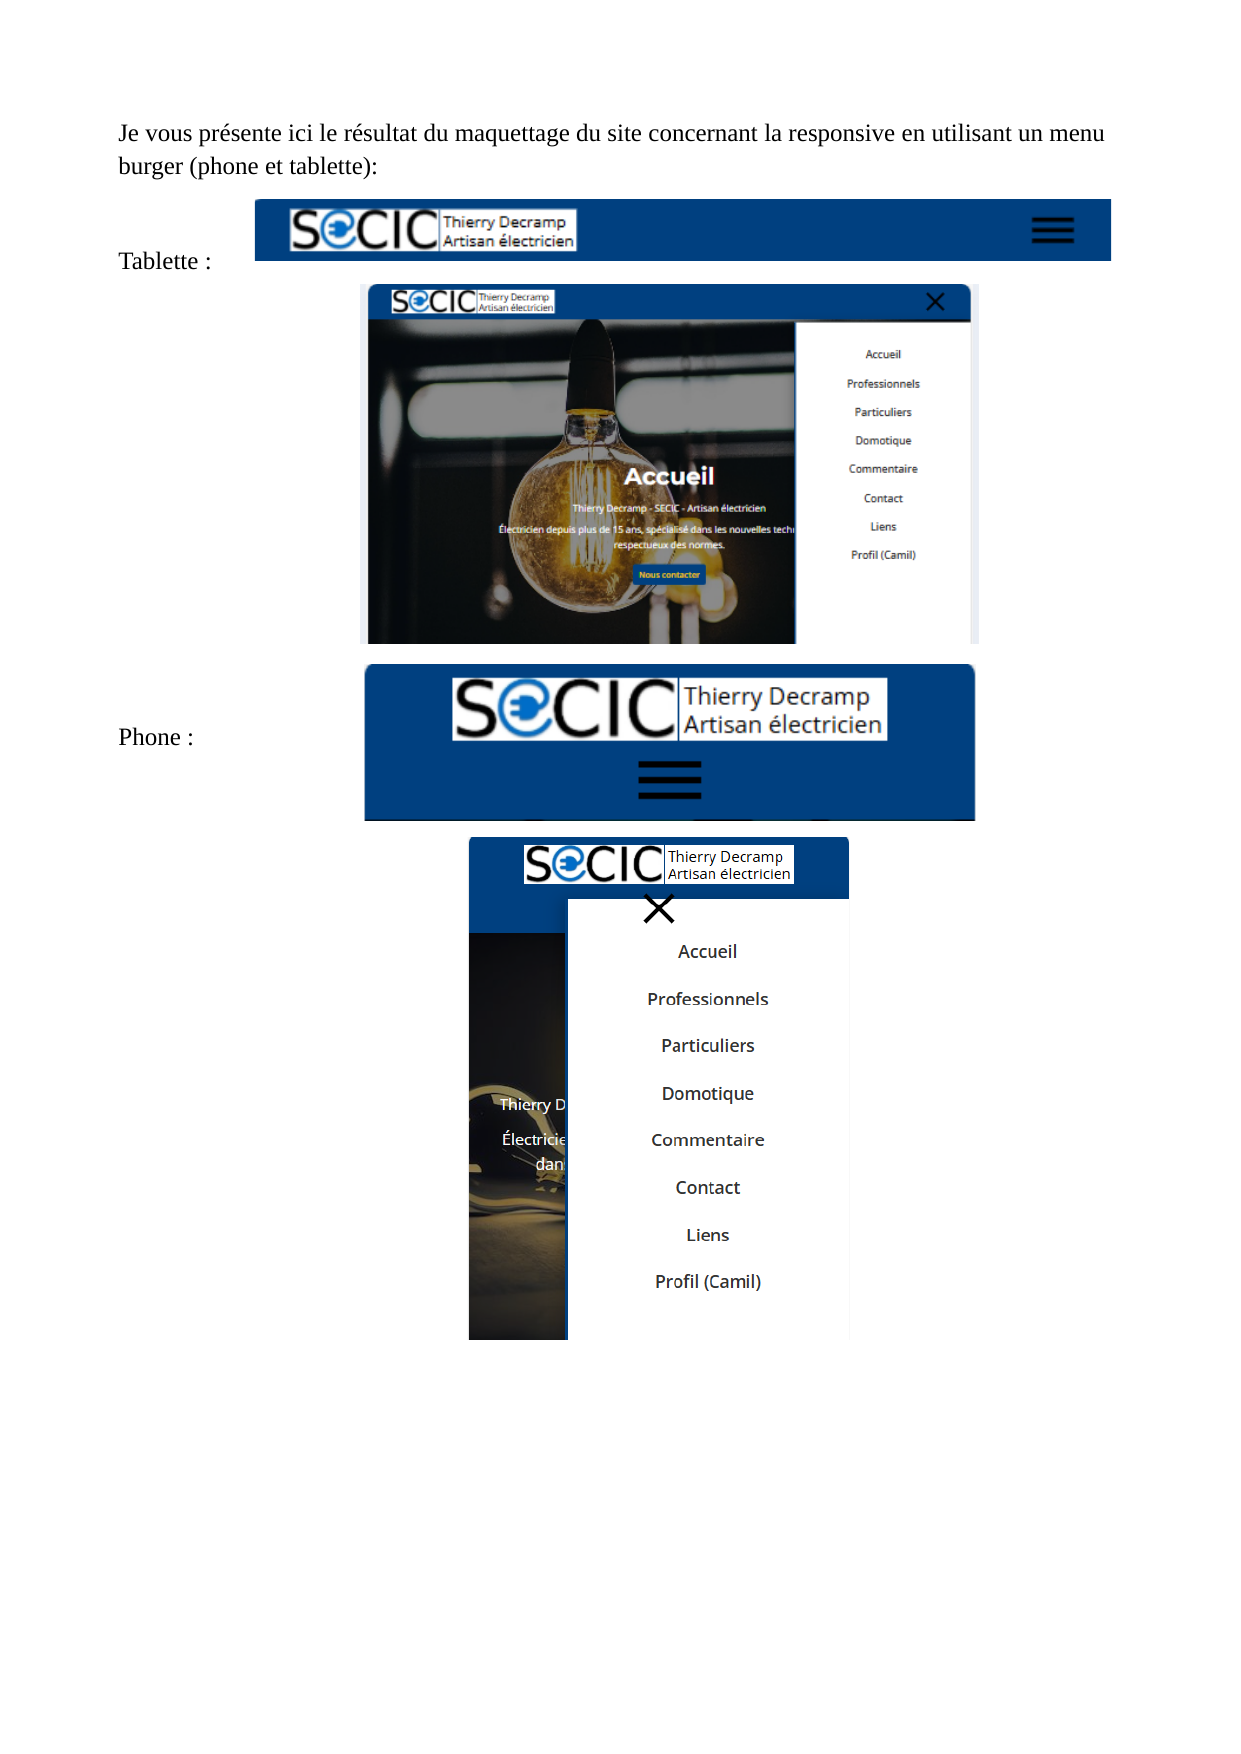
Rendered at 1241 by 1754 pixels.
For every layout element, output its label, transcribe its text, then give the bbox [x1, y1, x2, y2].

picture [364, 664, 976, 821]
text [976, 722, 1122, 751]
text Tablette : [118, 246, 1122, 275]
picture [254, 199, 1112, 261]
text Phone : [118, 722, 364, 751]
picture [467, 837, 850, 1340]
text Je vous présente ici le résultat du maquettage du site concernant la responsive en utilisant un menu burger (phone et tablette): [118, 118, 1122, 180]
picture [360, 284, 979, 644]
